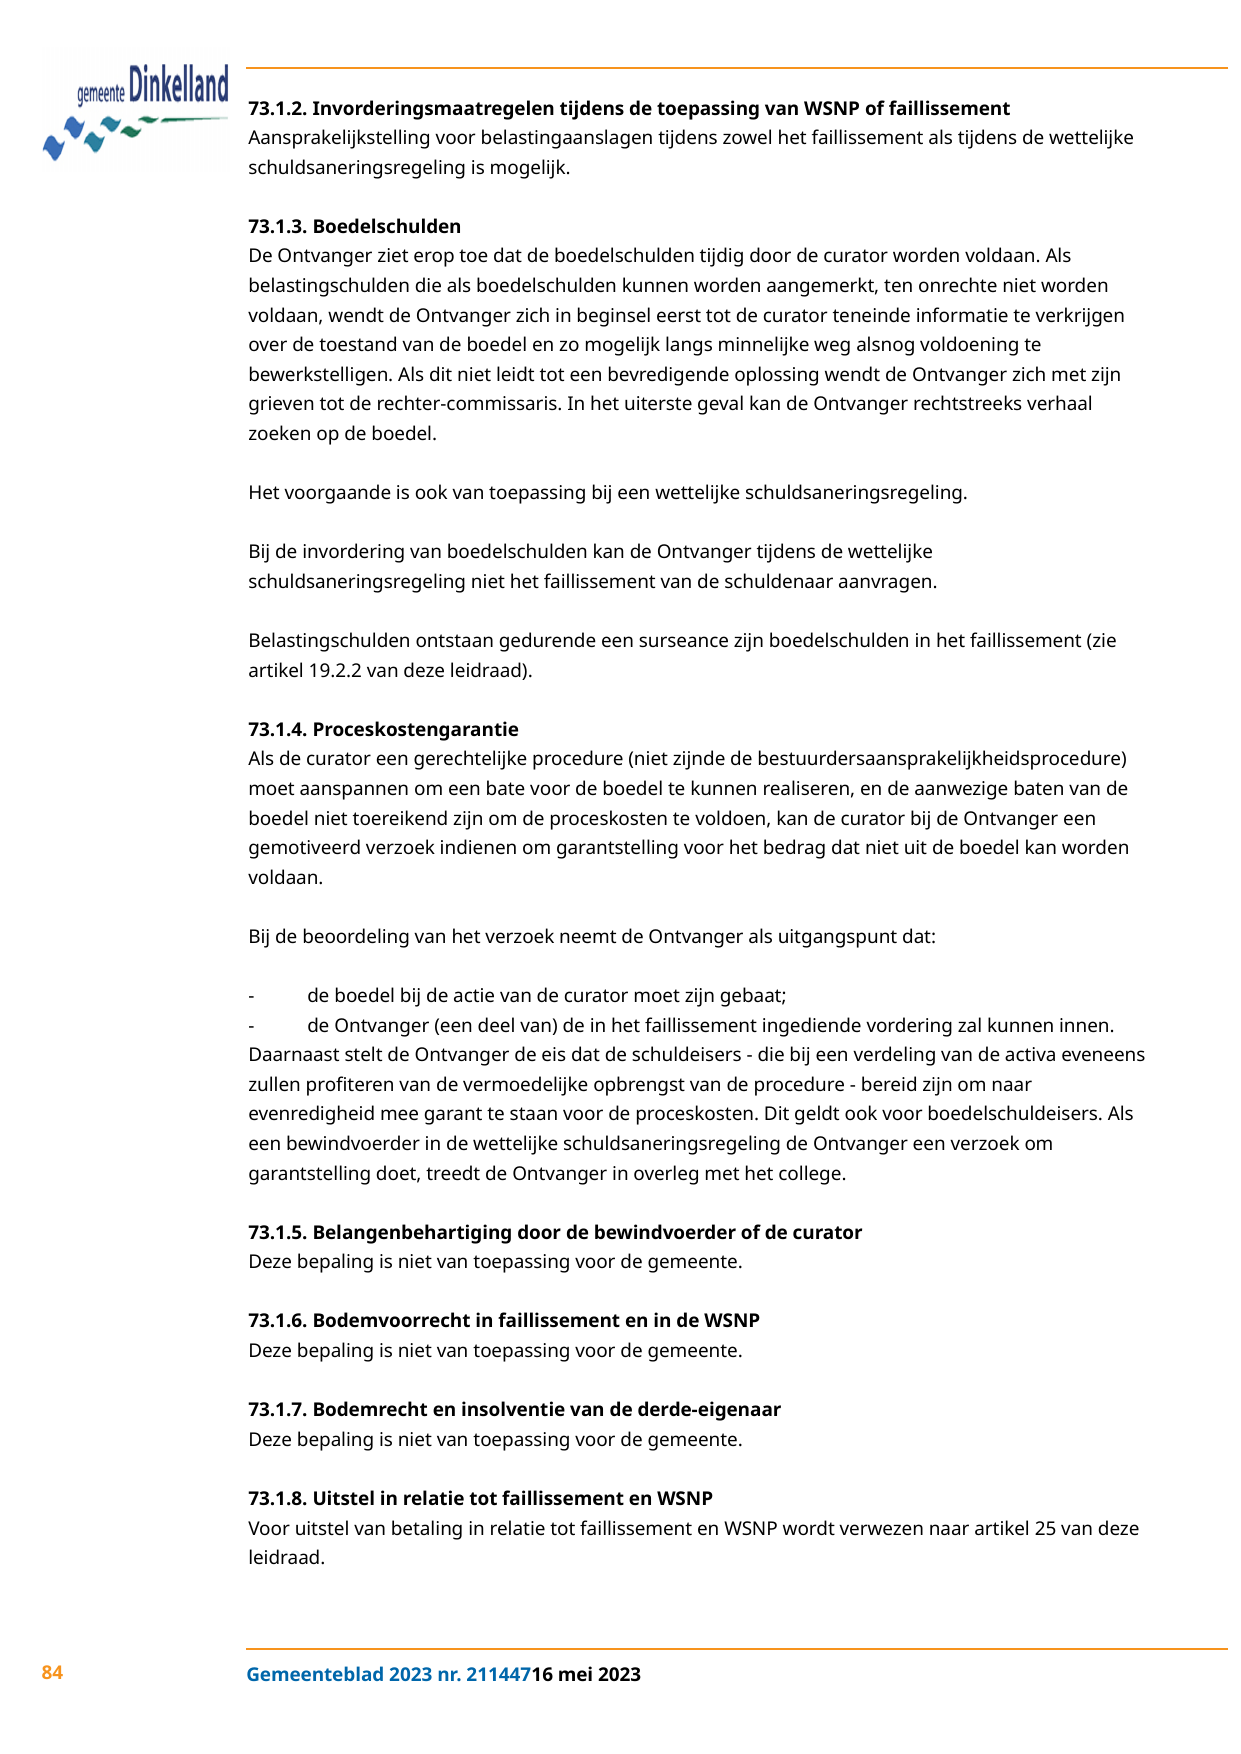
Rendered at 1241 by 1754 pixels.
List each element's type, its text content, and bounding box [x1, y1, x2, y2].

list de Ontvanger (een deel van) de in het faillissement ingediende vordering zal kunnen innen. [248, 1012, 1152, 1038]
text 73.1.4. Proceskostengarantie [248, 716, 1152, 742]
text Belastingschulden ontstaan gedurende een surseance zijn boedelschulden in het faillissement (zie artikel 19.2.2 van deze leidraad). [248, 627, 1152, 683]
text Aansprakelijkstelling voor belastingaanslagen tijdens zowel het faillissement als tijdens de wettelijke schuldsaneringsregeling is mogelijk. [248, 124, 1152, 180]
text Bij de beoordeling van het verzoek neemt de Ontvanger als uitgangspunt dat: [248, 923, 1152, 949]
text 73.1.7. Bodemrecht en insolventie van de derde-eigenaar [248, 1396, 1152, 1422]
text Bij de invordering van boedelschulden kan de Ontvanger tijdens de wettelijke schuldsaneringsregeling niet het faillissement van de schuldenaar aanvragen. [248, 538, 1152, 594]
text 73.1.6. Bodemvoorrecht in faillissement en in de WSNP [248, 1308, 1152, 1333]
text Deze bepaling is niet van toepassing voor de gemeente. [248, 1426, 1152, 1452]
text Als de curator een gerechtelijke procedure (niet zijnde de bestuurdersaansprakelijkheidsprocedure) moet aanspannen om een bate voor de boedel te kunnen realiseren, en de aanwezige baten van de boedel niet toereikend zijn om de proceskosten te voldoen, kan de curator bij de Ontvanger een gemotiveerd verzoek indienen om garantstelling voor het bedrag dat niet uit de boedel kan worden voldaan. [248, 746, 1152, 890]
text Deze bepaling is niet van toepassing voor de gemeente. [248, 1248, 1152, 1274]
text 73.1.3. Boedelschulden [248, 213, 1152, 239]
text Deze bepaling is niet van toepassing voor de gemeente. [248, 1337, 1152, 1363]
text 73.1.8. Uitstel in relatie tot faillissement en WSNP [248, 1485, 1152, 1511]
list de boedel bij de actie van de curator moet zijn gebaat; [248, 982, 1152, 1008]
text Het voorgaande is ook van toepassing bij een wettelijke schuldsaneringsregeling. [248, 479, 1152, 505]
text 73.1.2. Invorderingsmaatregelen tijdens de toepassing van WSNP of faillissement [248, 95, 1152, 121]
text 73.1.5. Belangenbehartiging door de bewindvoerder of de curator [248, 1219, 1152, 1245]
text De Ontvanger ziet erop toe dat de boedelschulden tijdig door de curator worden voldaan. Als belastingschulden die als boedelschulden kunnen worden aangemerkt, ten onrechte niet worden voldaan, wendt de Ontvanger zich in beginsel eerst tot de curator teneinde informatie te verkrijgen over de toestand van de boedel en zo mogelijk langs minnelijke weg alsnog voldoening te bewerkstelligen. Als dit niet leidt tot een bevredigende oplossing wendt de Ontvanger zich met zijn grieven tot de rechter-commissaris. In het uiterste geval kan de Ontvanger rechtstreeks verhaal zoeken op de boedel. [248, 243, 1152, 446]
picture [41, 47, 231, 172]
text Daarnaast stelt de Ontvanger de eis dat de schuldeisers - die bij een verdeling van de activa eveneens zullen profiteren van de vermoedelijke opbrengst van de procedure - bereid zijn om naar evenredigheid mee garant te staan voor de proceskosten. Dit geldt ook voor boedelschuldeisers. Als een bewindvoerder in de wettelijke schuldsaneringsregeling de Ontvanger een verzoek om garantstelling doet, treedt de Ontvanger in overleg met het college. [248, 1041, 1152, 1186]
text Voor uitstel van betaling in relatie tot faillissement en WSNP wordt verwezen naar artikel 25 van deze leidraad. [248, 1515, 1152, 1570]
